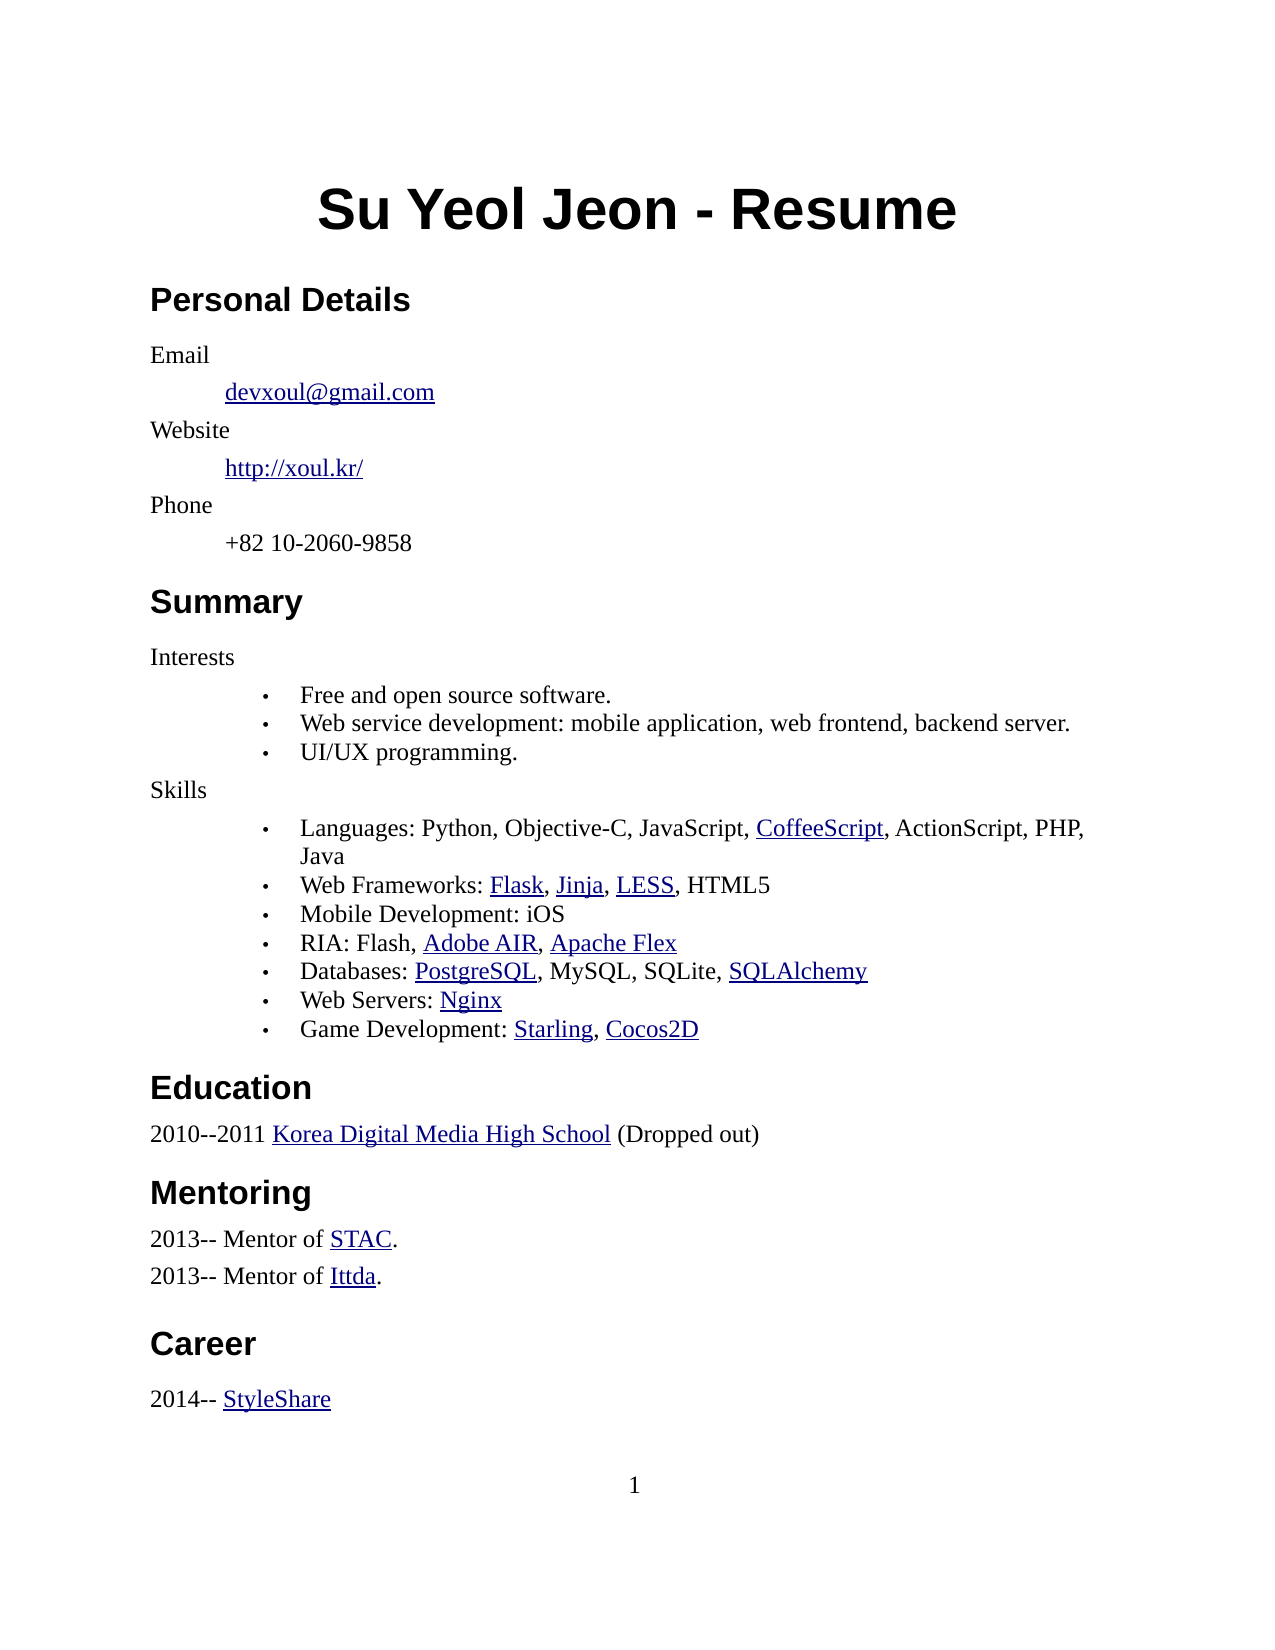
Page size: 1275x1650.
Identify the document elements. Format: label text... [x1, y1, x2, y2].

list Game Development: Starling, Cocos2D [262, 1014, 1125, 1043]
list Languages: Python, Objective-C, JavaScript, CoffeeScript, ActionScript, PHP, Java [262, 813, 1125, 870]
text Phone [150, 491, 1125, 519]
text 2013-- Mentor of STAC. [150, 1224, 1125, 1252]
text Interests [150, 642, 1125, 671]
subtitle Mentoring [150, 1173, 1125, 1211]
text +82 10-2060-9858 [225, 528, 1125, 557]
text 2010--2011 Korea Digital Media High School (Dropped out) [150, 1119, 1125, 1148]
subtitle Summary [150, 582, 1125, 621]
title Su Yeol Jeon - Resume [150, 175, 1125, 242]
subtitle Education [150, 1068, 1125, 1106]
subtitle Personal Details [150, 279, 1125, 318]
text http://xoul.kr/ [225, 453, 1125, 482]
list Web Frameworks: Flask, Jinja, LESS, HTML5 [262, 870, 1125, 899]
list Free and open source software. [262, 680, 1125, 708]
list Web Servers: Nginx [262, 985, 1125, 1014]
list UI/UX programming. [262, 737, 1125, 766]
text 2014-- StyleShare [150, 1384, 1125, 1413]
list Databases: PostgreSQL, MySQL, SQLite, SQLAlchemy [262, 956, 1125, 985]
text Website [150, 415, 1125, 444]
text 2013-- Mentor of Ittda. [150, 1261, 1125, 1290]
text Email [150, 340, 1125, 368]
subtitle Career [150, 1324, 1125, 1363]
text Skills [150, 775, 1125, 804]
list Mobile Development: iOS [262, 899, 1125, 928]
list RIA: Flash, Adobe AIR, Apache Flex [262, 928, 1125, 956]
text devxoul@gmail.com [225, 377, 1125, 406]
list Web service development: mobile application, web frontend, backend server. [262, 708, 1125, 737]
